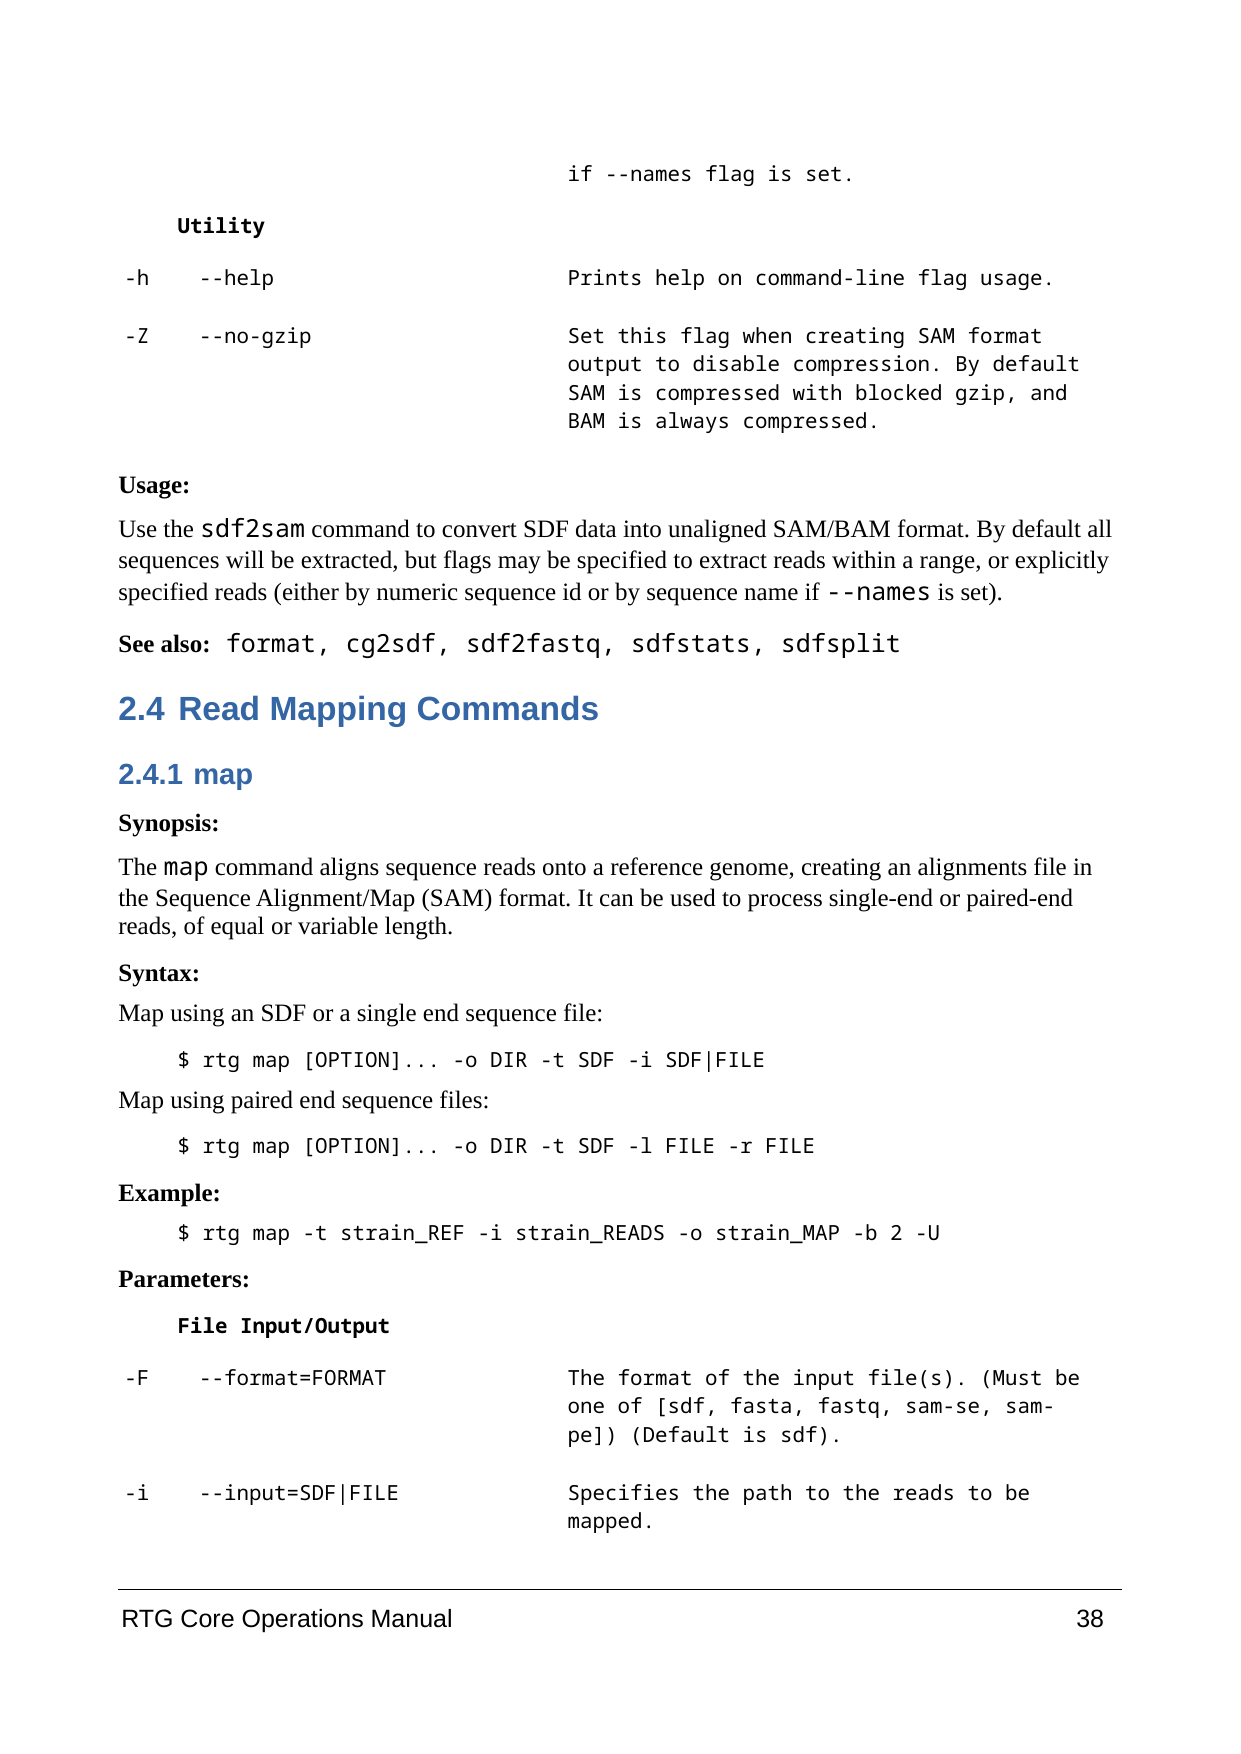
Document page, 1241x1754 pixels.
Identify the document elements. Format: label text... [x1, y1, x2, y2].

text $ rtg map [OPTION]... -o DIR -t SDF -l FILE -r FILE [177, 1132, 1122, 1160]
table_cell [118, 159, 193, 193]
table_cell Specifies the path to the reads to be mapped. [561, 1466, 1093, 1552]
table_cell --no-gzip [193, 309, 561, 452]
text Utility [177, 211, 1122, 239]
subtitle Example: [118, 1178, 1122, 1206]
text $ rtg map -t strain_REF -i strain_READS -o strain_MAP -b 2 -U [177, 1218, 1122, 1247]
table_header The format of the input file(s). (Must be one of [sdf, fasta, fastq, sam-se, sam-pe]) (Default is sdf). [561, 1351, 1093, 1466]
table_header -F [118, 1351, 193, 1466]
subtitle Syntax: [118, 958, 1122, 987]
table_cell [193, 159, 561, 193]
text Use the sdf2sam command to convert SDF data into unaligned SAM/BAM format. By default all sequences will be extracted, but flags may be specified to extract reads within a range, or explicitly specified reads (either by numeric sequence id or by sequence name if --names is set). [118, 511, 1122, 607]
subtitle Synopsis: [118, 808, 1122, 837]
subtitle Parameters: [118, 1264, 1122, 1293]
subtitle Usage: [118, 470, 1122, 499]
text See also: format, cg2sdf, sdf2fastq, sdfstats, sdfsplit [118, 625, 1122, 659]
text File Input/Output [177, 1311, 1122, 1339]
subtitle map [118, 757, 1122, 790]
table_cell Set this flag when creating SAM format output to disable compression. By default SAM is compressed with blocked gzip, and BAM is always compressed. [561, 309, 1093, 452]
table_cell if --names flag is set. [561, 159, 1093, 193]
table_header -h [118, 251, 193, 309]
table_header --format=FORMAT [193, 1351, 561, 1466]
text Map using an SDF or a single end sequence file: [118, 998, 1122, 1027]
text $ rtg map [OPTION]... -o DIR -t SDF -i SDF|FILE [177, 1045, 1122, 1073]
table_header --help [193, 251, 561, 309]
text Map using paired end sequence files: [118, 1085, 1122, 1114]
table_cell -i [118, 1466, 193, 1552]
table_cell -Z [118, 309, 193, 452]
text The map command aligns sequence reads onto a reference genome, creating an alignments file in the Sequence Alignment/Map (SAM) format. It can be used to process single-end or paired-end reads, of equal or variable length. [118, 849, 1122, 940]
table_header Prints help on command-line flag usage. [561, 251, 1093, 309]
table_cell --input=SDF|FILE [193, 1466, 561, 1552]
subtitle Read Mapping Commands [118, 689, 1122, 727]
